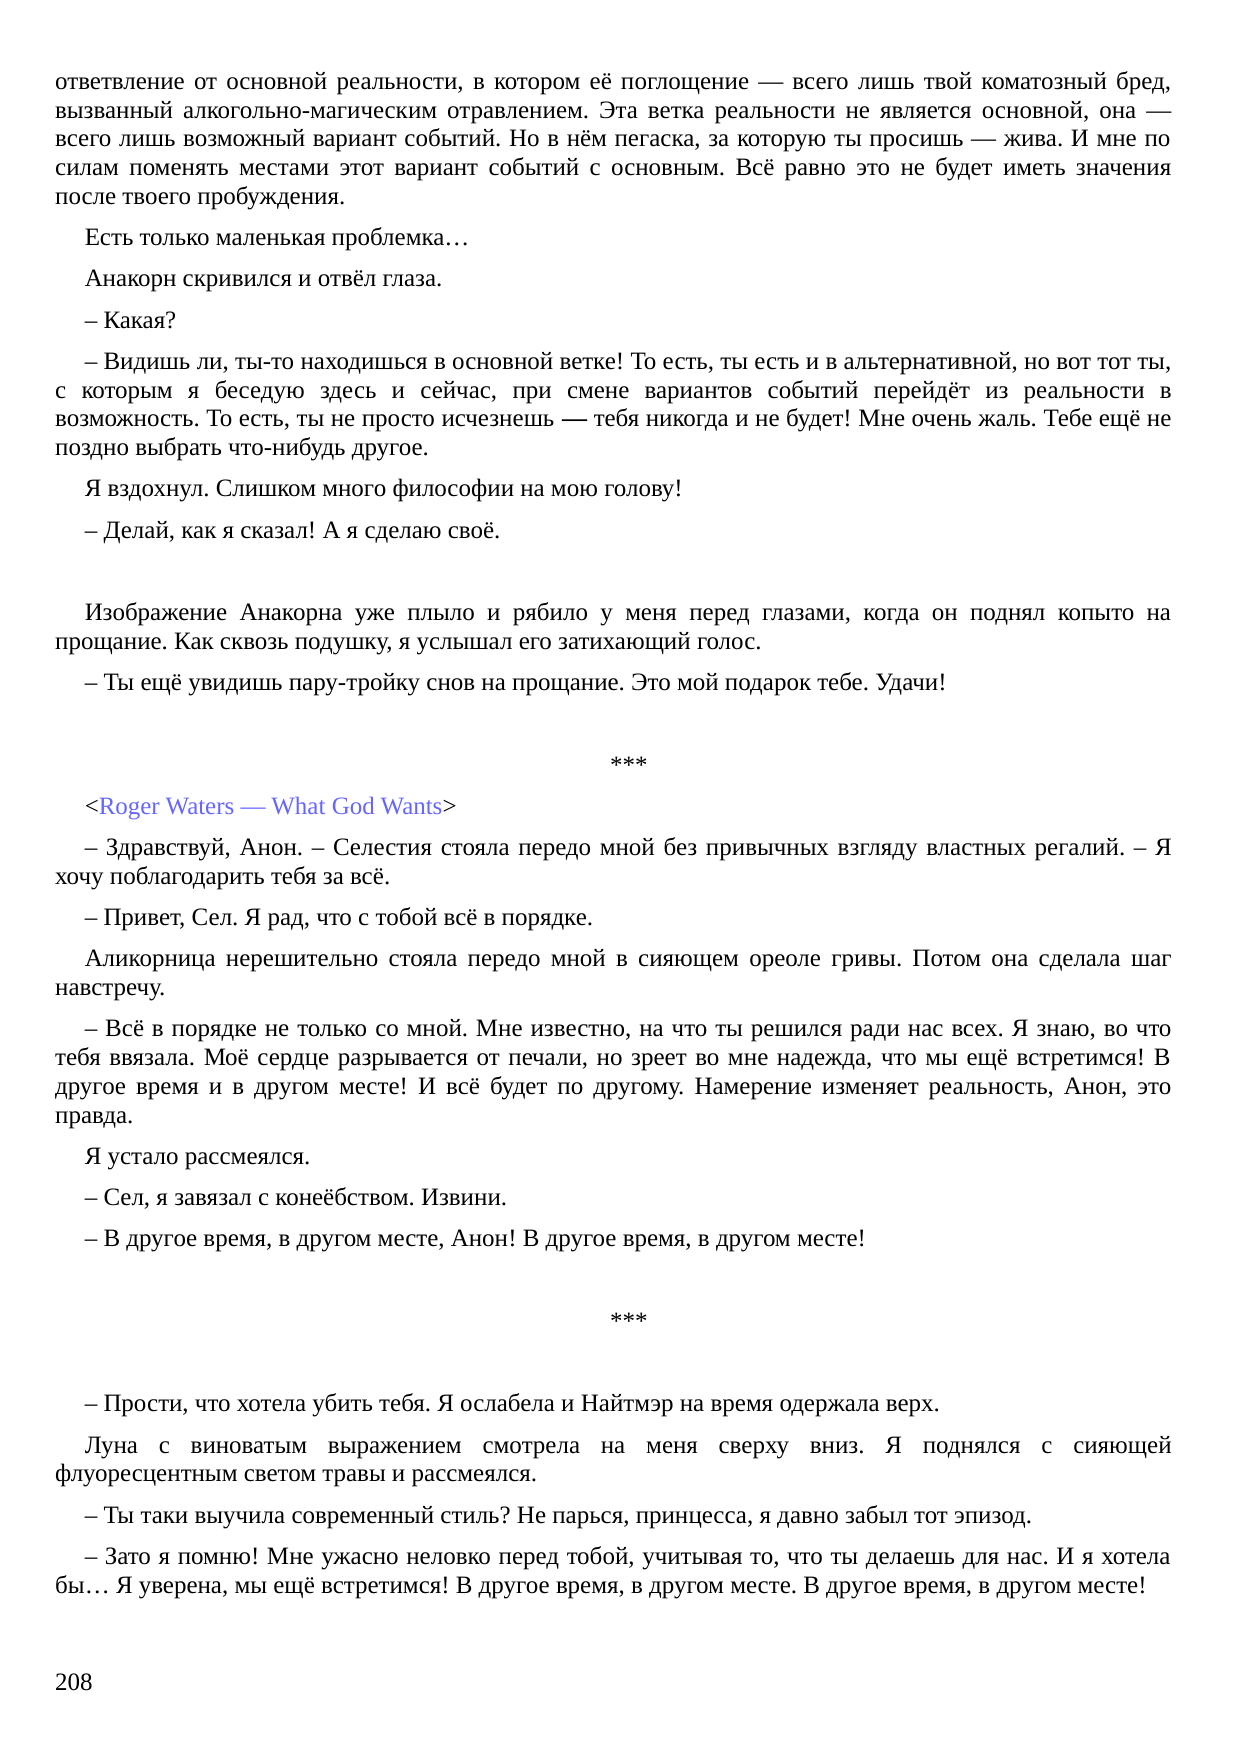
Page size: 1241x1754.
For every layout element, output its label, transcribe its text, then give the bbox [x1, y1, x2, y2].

text ответвление от основной реальности, в котором её поглощение — всего лишь твой коматозный бред, вызванный алкогольно-магическим отравлением. Эта ветка реальности не является основной, она — всего лишь возможный вариант событий. Но в нём пегаска, за которую ты просишь — жива. И мне по силам поменять местами этот вариант событий с основным. Всё равно это не будет иметь значения после твоего пробуждения. [55, 66, 1173, 210]
text Есть только маленькая проблемка… [55, 222, 1173, 251]
text – Прости, что хотела убить тебя. Я ослабела и Найтмэр на время одержала верх. [55, 1388, 1173, 1417]
text – Всё в порядке не только со мной. Мне известно, на что ты решился ради нас всех. Я знаю, во что тебя ввязала. Моё сердце разрывается от печали, но зреет во мне надежда, что мы ещё встретимся! В другое время и в другом месте! И всё будет по другому. Намерение изменяет реальность, Анон, это правда. [55, 1013, 1173, 1128]
text – Делай, как я сказал! А я сделаю своё. [55, 515, 1173, 543]
text – В другое время, в другом месте, Анон! В другое время, в другом месте! [55, 1223, 1173, 1252]
text – Видишь ли, ты-то находишься в основной ветке! То есть, ты есть и в альтернативной, но вот тот ты, с которым я беседую здесь и сейчас, при смене вариантов событий перейдёт из реальности в возможность. То есть, ты не просто исчезнешь — тебя никогда и не будет! Мне очень жаль. Тебе ещё не поздно выбрать что-нибудь другое. [55, 346, 1173, 461]
text Я вздохнул. Слишком много философии на мою голову! [55, 473, 1173, 502]
text Изображение Анакорна уже плыло и рябило у меня перед глазами, когда он поднял копыто на прощание. Как сквозь подушку, я услышал его затихающий голос. [55, 597, 1173, 655]
text – Ты таки выучила современный стиль? Не парься, принцесса, я давно забыл тот эпизод. [55, 1500, 1173, 1528]
text – Зато я помню! Мне ужасно неловко перед тобой, учитывая то, что ты делаешь для нас. И я хотела бы… Я уверена, мы ещё встретимся! В другое время, в другом месте. В другое время, в другом месте! [55, 1541, 1173, 1598]
text – Привет, Сел. Я рад, что с тобой всё в порядке. [55, 902, 1173, 931]
text Луна с виноватым выражением смотрела на меня сверху вниз. Я поднялся с сияющей флуоресцентным светом травы и рассмеялся. [55, 1430, 1173, 1487]
text *** [55, 750, 1173, 778]
text – Здравствуй, Анон. – Селестия стояла передо мной без привычных взгляду властных регалий. – Я хочу поблагодарить тебя за всё. [55, 832, 1173, 890]
text Я устало рассмеялся. [55, 1141, 1173, 1170]
text Анакорн скривился и отвёл глаза. [55, 263, 1173, 292]
text – Какая? [55, 305, 1173, 333]
text – Сел, я завязал с конеёбством. Извини. [55, 1182, 1173, 1211]
text – Ты ещё увидишь пару-тройку снов на прощание. Это мой подарок тебе. Удачи! [55, 667, 1173, 696]
text <Roger Waters — What God Wants> [55, 791, 1173, 820]
text Аликорница нерешительно стояла передо мной в сияющем ореоле гривы. Потом она сделала шаг навстречу. [55, 943, 1173, 1001]
text *** [55, 1306, 1173, 1335]
